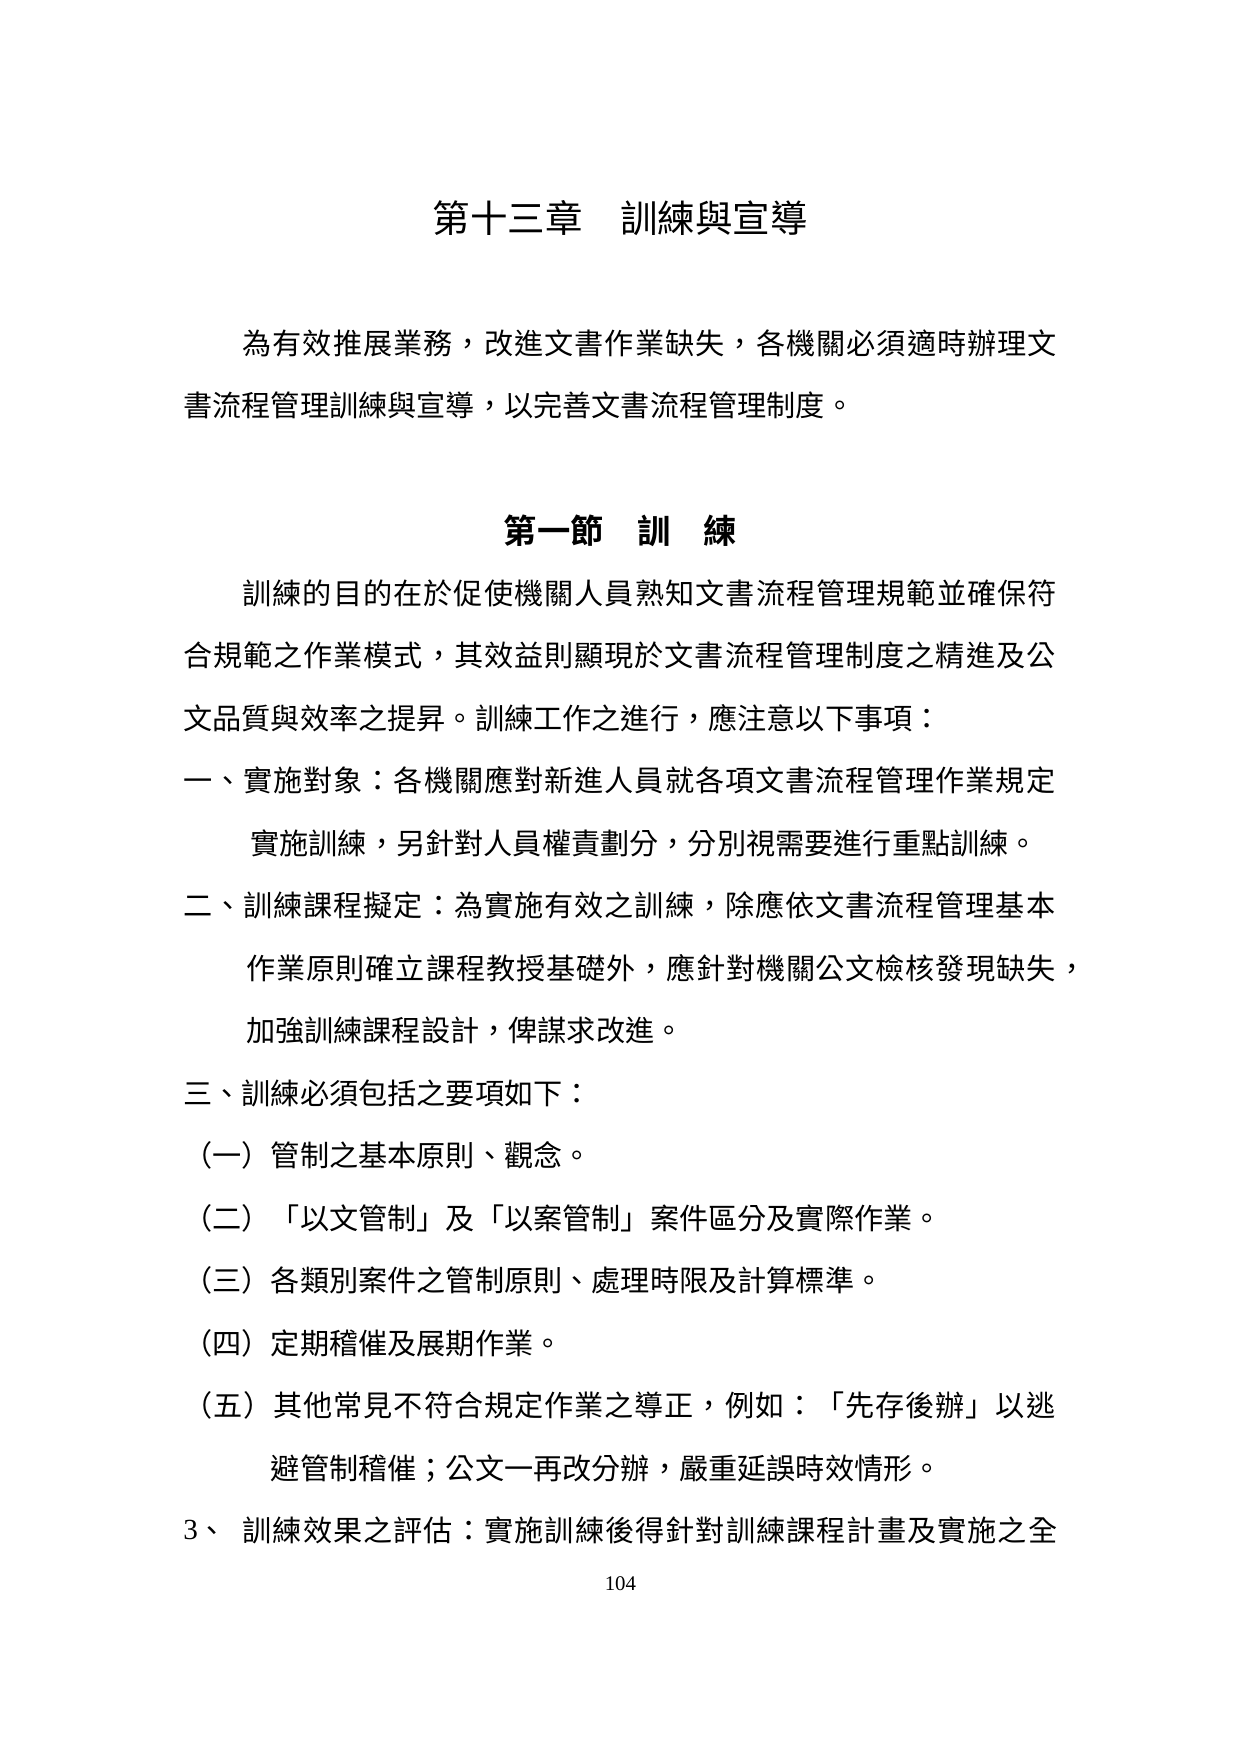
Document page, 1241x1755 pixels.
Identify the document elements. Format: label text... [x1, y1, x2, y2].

text （三）各類別案件之管制原則、處理時限及計算標準。 [183, 1237, 1057, 1300]
list 訓練效果之評估：實施訓練後得針對訓練課程計畫及實施之全 [183, 1487, 1057, 1550]
text 第一節 訓 練 [183, 487, 1057, 550]
text 三、訓練必須包括之要項如下： [183, 1050, 1057, 1112]
text 為有效推展業務，改進文書作業缺失，各機關必須適時辦理文書流程管理訓練與宣導，以完善文書流程管理制度。 [183, 300, 1057, 425]
text （一）管制之基本原則、觀念。 [183, 1112, 1057, 1175]
text （五）其他常見不符合規定作業之導正，例如：「先存後辦」以逃避管制稽催；公文一再改分辦，嚴重延誤時效情形。 [183, 1362, 1057, 1487]
text （二）「以文管制」及「以案管制」案件區分及實際作業。 [183, 1175, 1057, 1237]
text 一、實施對象：各機關應對新進人員就各項文書流程管理作業規定實施訓練，另針對人員權責劃分，分別視需要進行重點訓練。 [183, 737, 1057, 862]
text （四）定期稽催及展期作業。 [183, 1300, 1057, 1362]
text 第十三章 訓練與宣導 [183, 175, 1057, 237]
text 訓練的目的在於促使機關人員熟知文書流程管理規範並確保符合規範之作業模式，其效益則顯現於文書流程管理制度之精進及公文品質與效率之提昇。訓練工作之進行，應注意以下事項： [183, 550, 1057, 737]
text 二、訓練課程擬定：為實施有效之訓練，除應依文書流程管理基本作業原則確立課程教授基礎外，應針對機關公文檢核發現缺失，加強訓練課程設計，俾謀求改進。 [183, 862, 1057, 1050]
